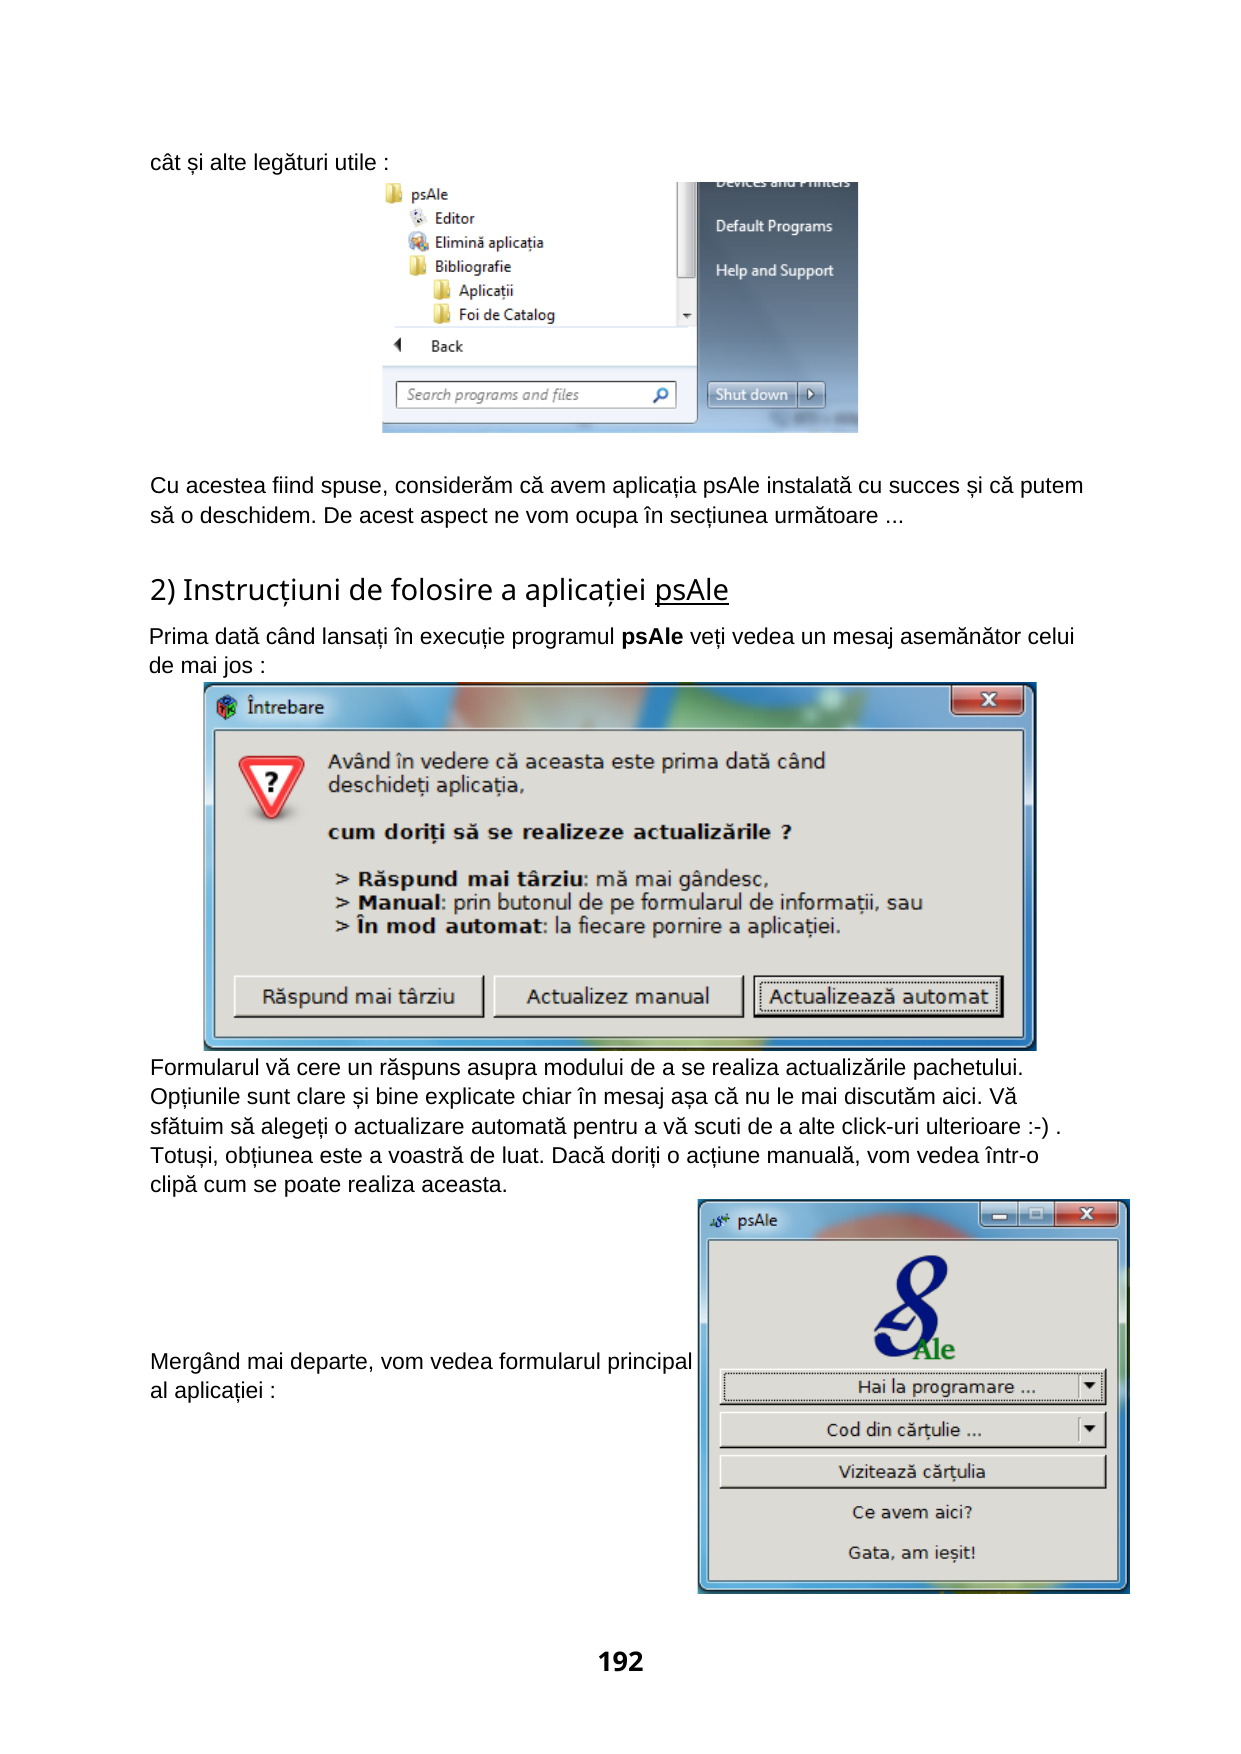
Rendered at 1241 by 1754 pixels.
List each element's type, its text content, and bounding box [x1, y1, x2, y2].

picture [382, 182, 859, 433]
subtitle cât și alte legături utile : [150, 150, 1091, 176]
subtitle Prima dată când lansați în execuție programul psAle veți vedea un mesaj asemănător celui de mai jos : [148, 623, 1091, 678]
picture [697, 1199, 1130, 1594]
subtitle Formularul vă cere un răspuns asupra modului de a se realiza actualizările pachetului. Opțiunile sunt clare și bine explicate chiar în mesaj așa că nu le mai discutăm aici. Vă sfătuim să alegeți o actualizare automată pentru a vă scuti de a alte click-uri ulterioare :-) . Totuși, obțiunea este a voastră de luat. Dacă doriți o acțiune manuală, vom vedea într-o clipă cum se poate realiza aceasta. [150, 1051, 1091, 1198]
subtitle 2) Instrucțiuni de folosire a aplicației psAle [150, 569, 1091, 609]
subtitle Mergând mai departe, vom vedea formularul principal al aplicației : [150, 1348, 697, 1403]
subtitle Cu acestea fiind spuse, considerăm că avem aplicația psAle instalată cu succes și că putem să o deschidem. De acest aspect ne vom ocupa în secțiunea următoare ... [150, 473, 1091, 528]
picture [203, 682, 1037, 1051]
